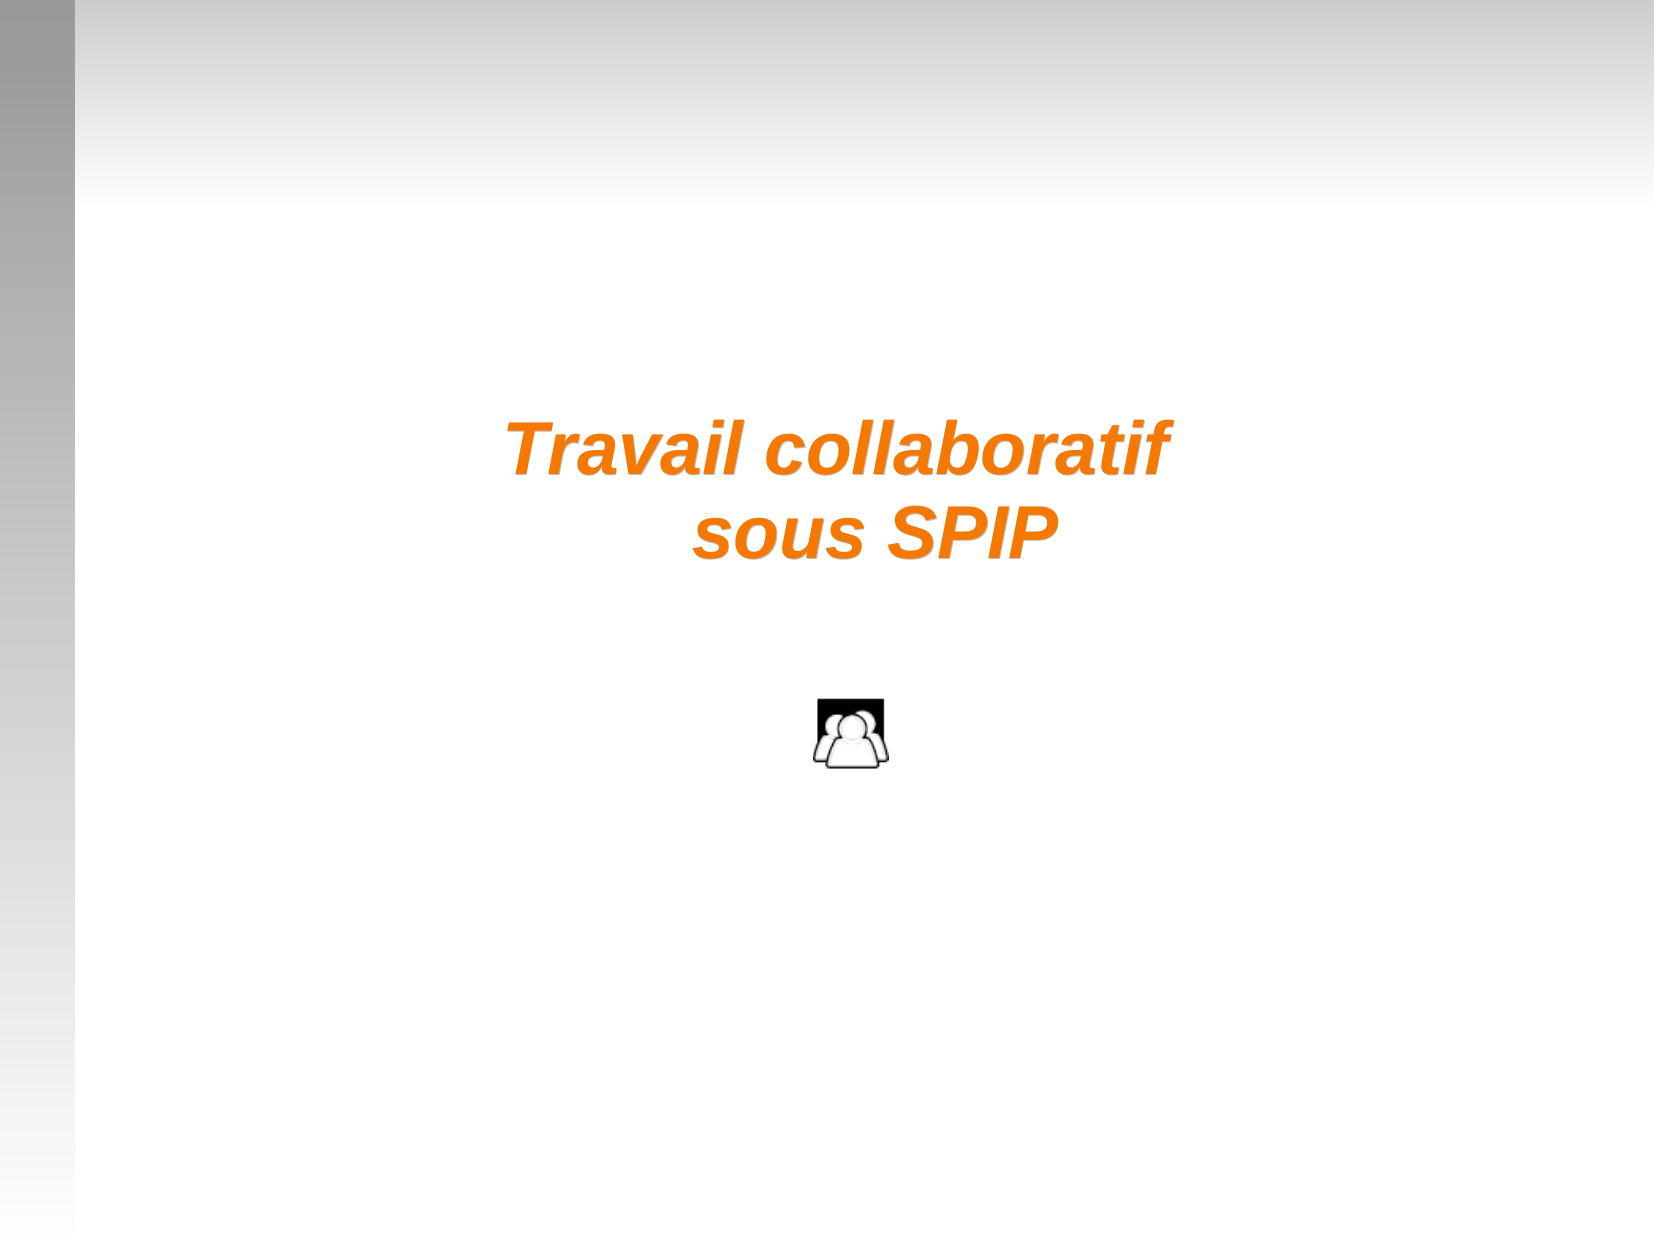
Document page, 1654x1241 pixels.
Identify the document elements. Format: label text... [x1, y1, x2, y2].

picture [813, 696, 889, 772]
title Travail collaboratif sous SPIP [148, 304, 1561, 677]
